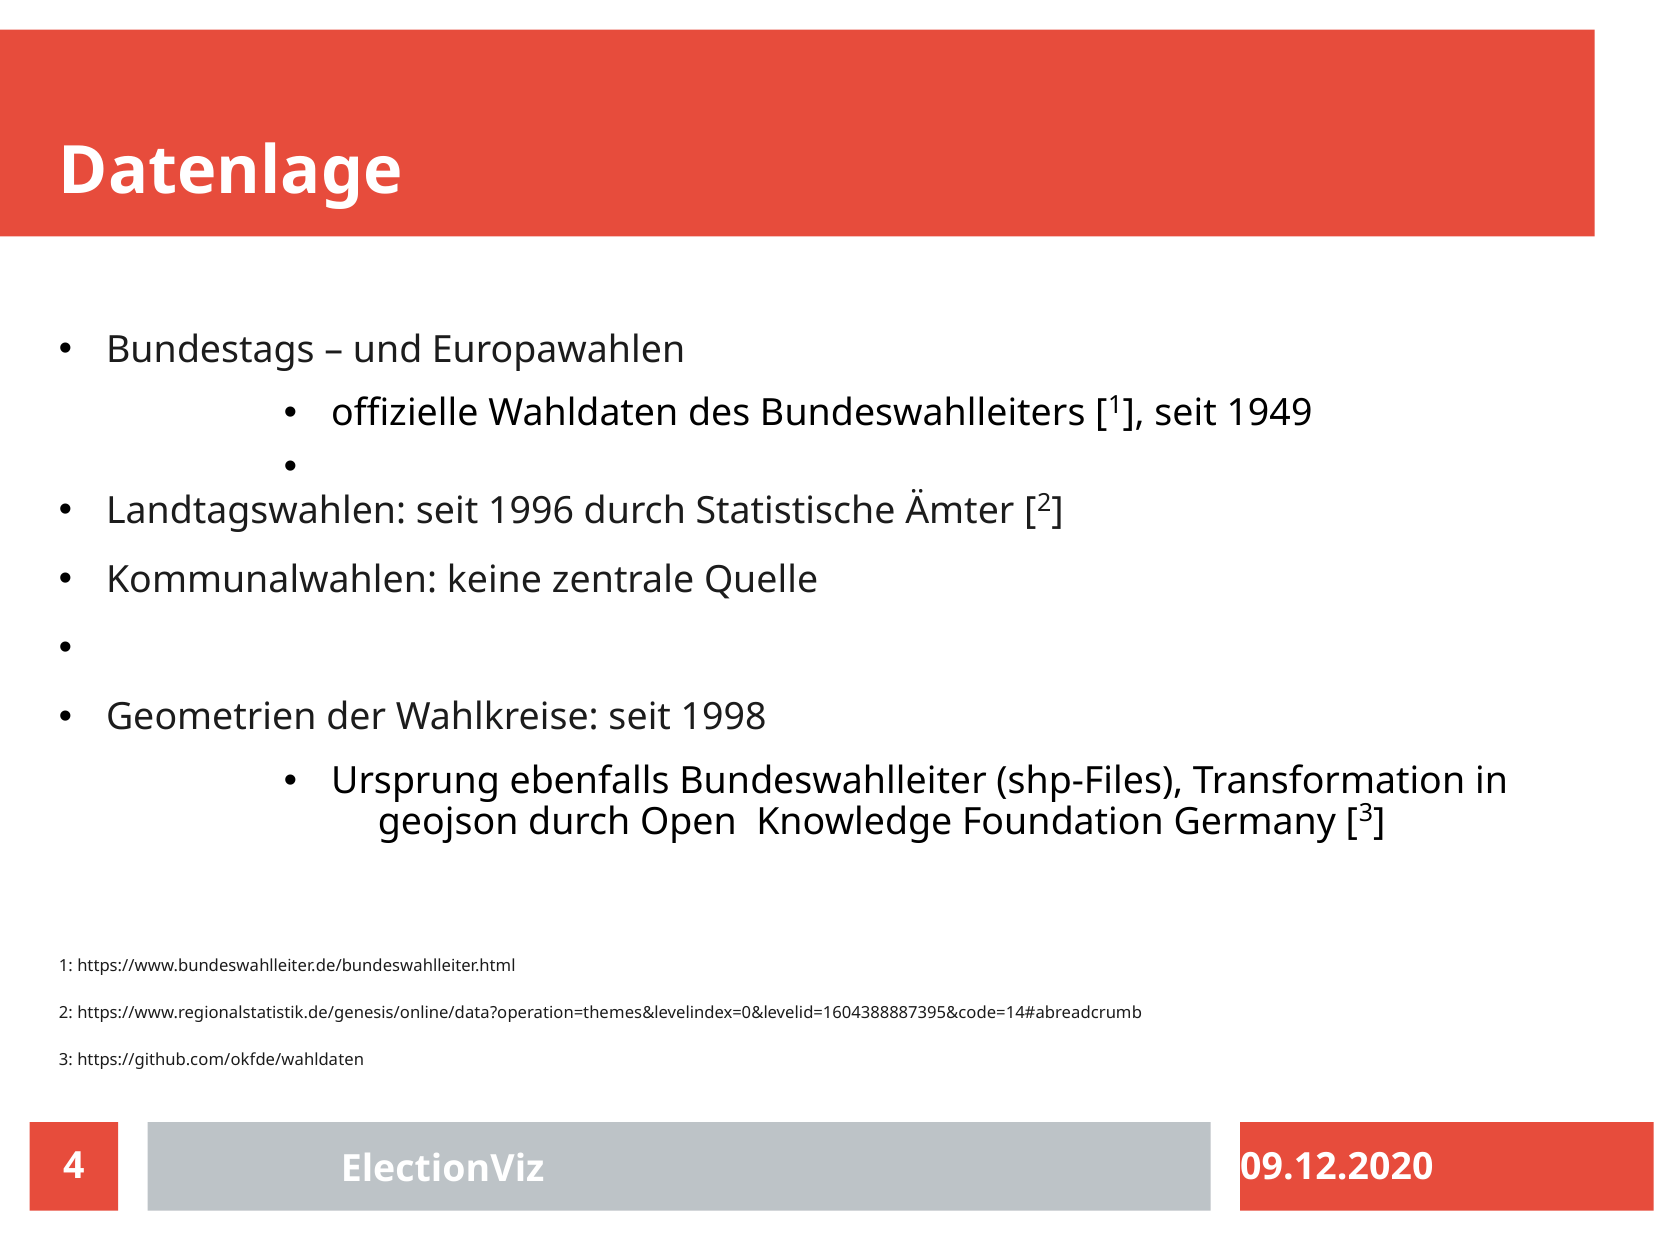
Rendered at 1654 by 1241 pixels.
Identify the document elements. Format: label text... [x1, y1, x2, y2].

title Datenlage [59, 59, 1595, 207]
text_box [29, 1122, 119, 1211]
text_box 09.12.2020 [1240, 1122, 1625, 1208]
list Bundestags – und Europawahlen offizielle Wahldaten des Bundeswahlleiters [1], seit 1949 Landtagswahlen: seit 1996 durch Statistische Ämter [2] Kommunalwahlen: keine zentrale Quelle Geometrien der Wahlkreise: seit 1998 Ursprung ebenfalls Bundeswahlleiter (shp-Files), Transformation in geojson durch Open Knowledge Foundation Germany [3] 1: https://www.bundeswahlleiter.de/bundeswahlleiter.html 2: https://www.regionalstatistik.de/genesis/online/data?operation=themes&levelindex=0&levelid=1604388887395&code=14#abreadcrumb 3: https://github.com/okfde/wahldaten [59, 324, 1565, 1093]
text_box ElectionViz [177, 1122, 709, 1211]
